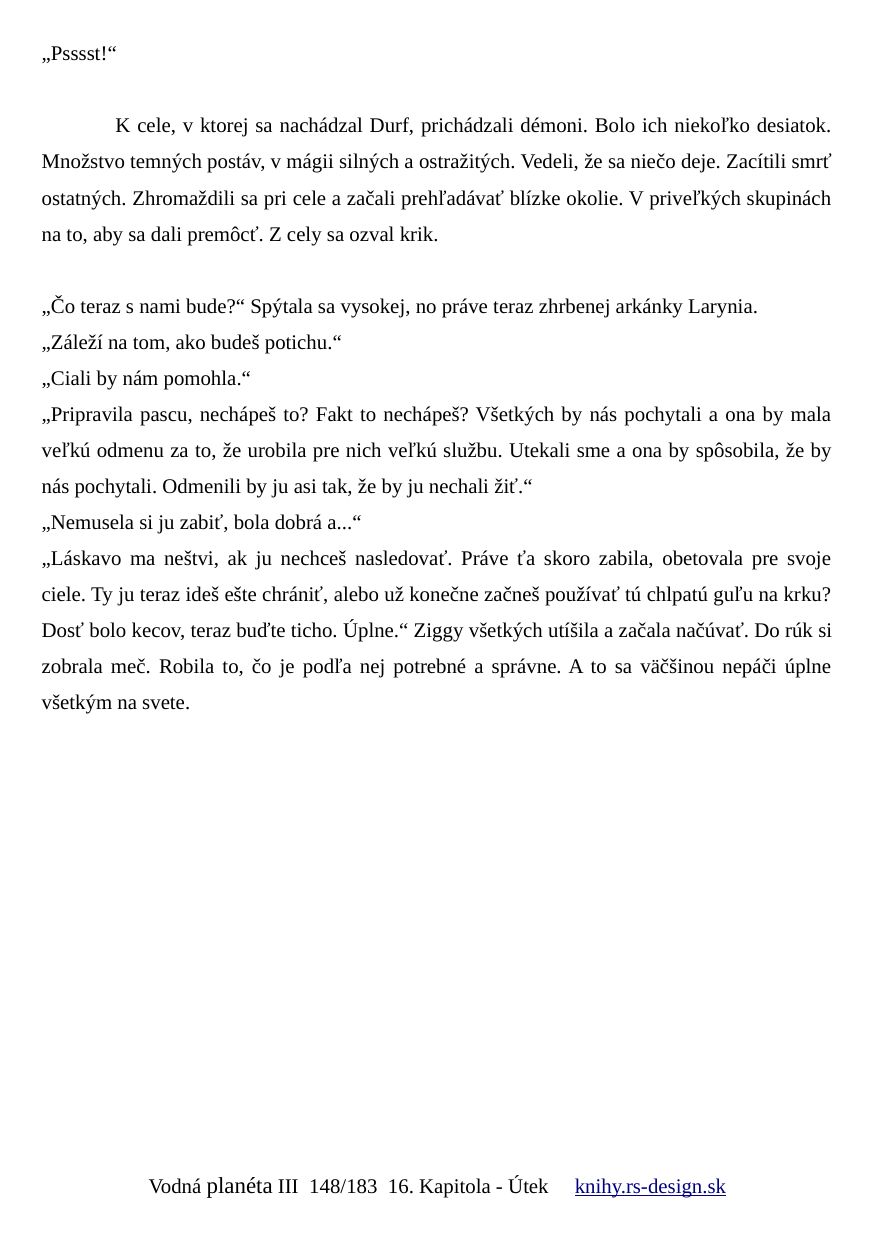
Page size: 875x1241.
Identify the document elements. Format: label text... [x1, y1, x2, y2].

text „Ciali by nám pomohla.“ [41, 366, 833, 390]
text „Záleží na tom, ako budeš potichu.“ [41, 330, 833, 354]
text K cele, v ktorej sa nachádzal Durf, prichádzali démoni. Bolo ich niekoľko desiatok. Množstvo temných postáv, v mágii silných a ostražitých. Vedeli, že sa niečo deje. Zacítili smrť ostatných. Zhromaždili sa pri cele a začali prehľadávať blízke okolie. V priveľkých skupinách na to, aby sa dali premôcť. Z cely sa ozval krik. [41, 113, 833, 246]
text „Pripravila pascu, nechápeš to? Fakt to nechápeš? Všetkých by nás pochytali a ona by mala veľkú odmenu za to, že urobila pre nich veľkú službu. Utekali sme a ona by spôsobila, že by nás pochytali. Odmenili by ju asi tak, že by ju nechali žiť.“ [41, 402, 833, 498]
text „Nemusela si ju zabiť, bola dobrá a...“ [41, 510, 833, 534]
text „Láskavo ma neštvi, ak ju nechceš nasledovať. Práve ťa skoro zabila, obetovala pre svoje ciele. Ty ju teraz ideš ešte chrániť, alebo už konečne začneš používať tú chlpatú guľu na krku? Dosť bolo kecov, teraz buďte ticho. Úplne.“ Ziggy všetkých utíšila a začala načúvať. Do rúk si zobrala meč. Robila to, čo je podľa nej potrebné a správne. A to sa väčšinou nepáči úplne všetkým na svete. [41, 546, 833, 714]
text „Čo teraz s nami bude?“ Spýtala sa vysokej, no práve teraz zhrbenej arkánky Larynia. [41, 294, 833, 318]
text „Psssst!“ [41, 41, 833, 65]
